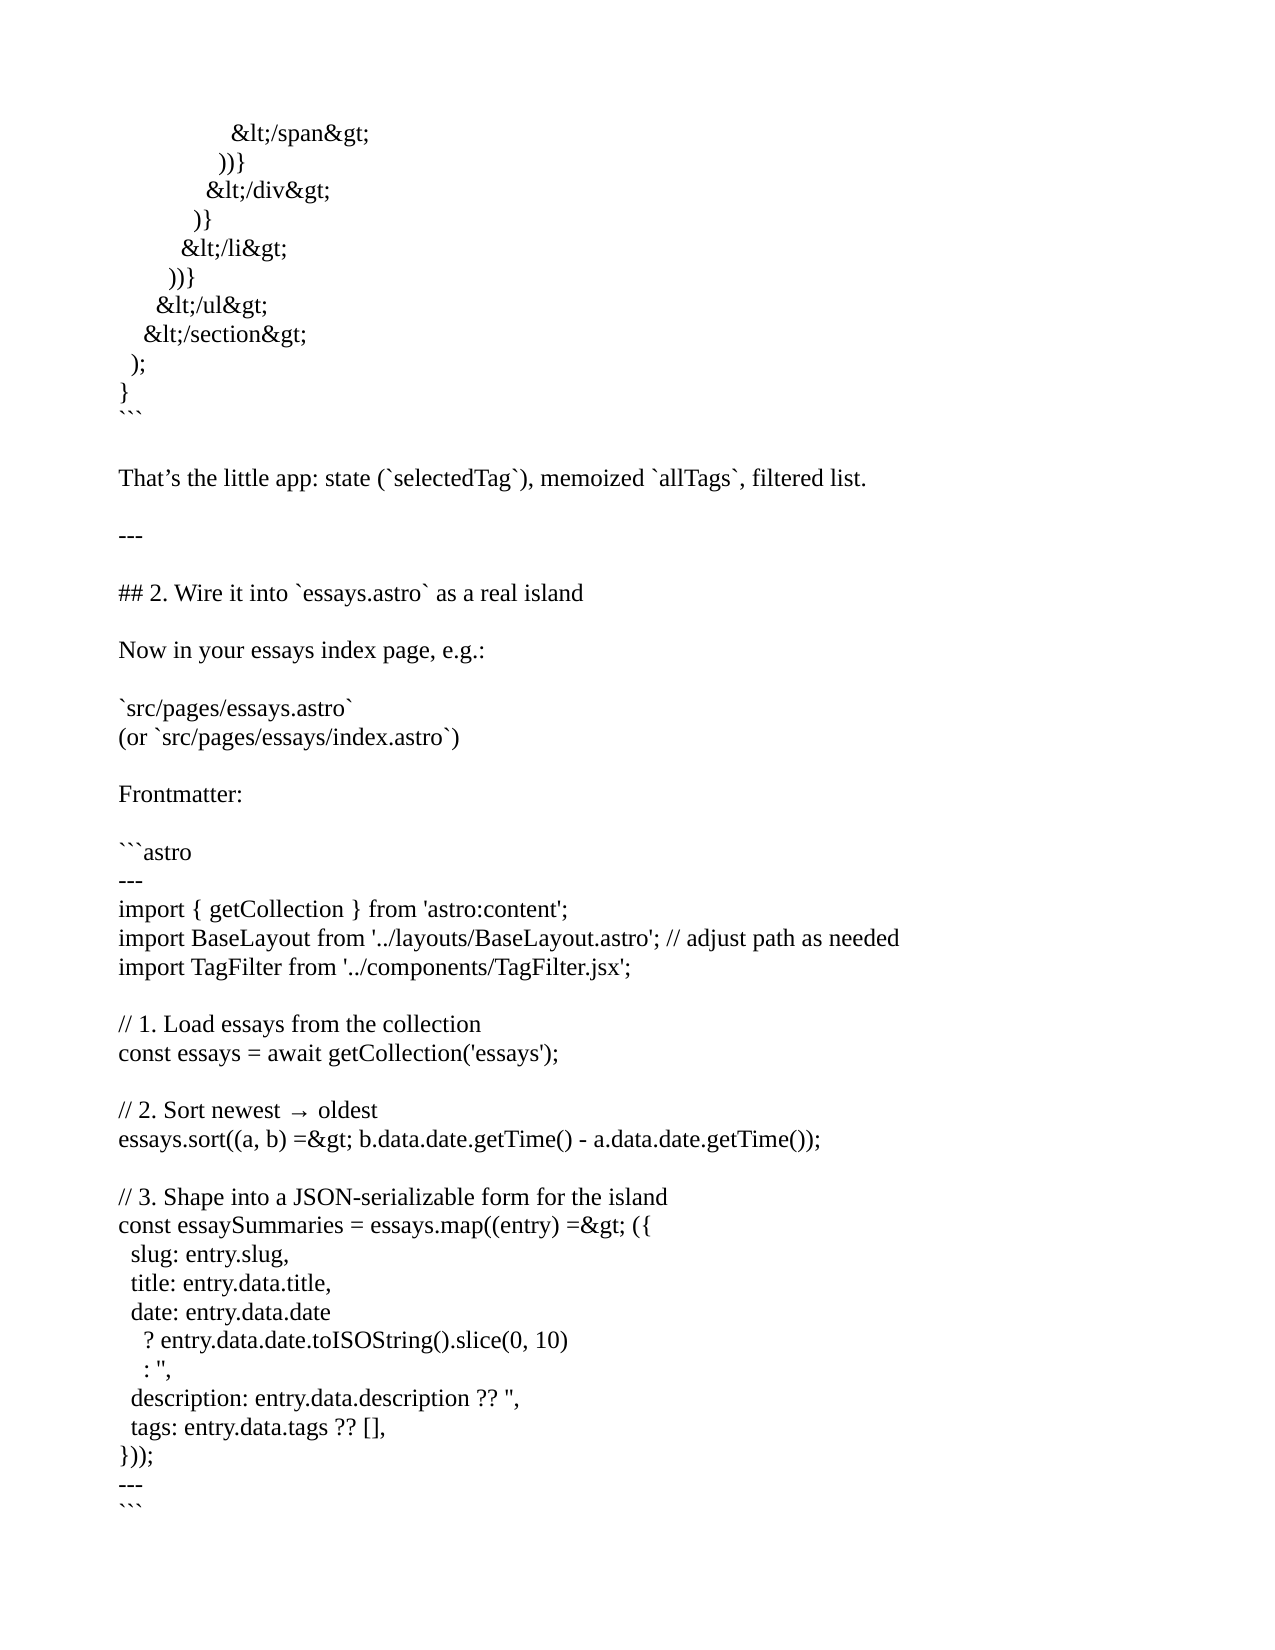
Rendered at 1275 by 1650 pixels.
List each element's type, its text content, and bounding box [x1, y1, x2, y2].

text ## 2. Wire it into `essays.astro` as a real island [118, 578, 1157, 607]
text &lt;/div&gt; [118, 176, 1157, 204]
text // 1. Load essays from the collection [118, 1009, 1157, 1038]
text ))} [118, 262, 1157, 291]
text --- [118, 1469, 1157, 1498]
text --- [118, 521, 1157, 549]
text essays.sort((a, b) =&gt; b.data.date.getTime() - a.data.date.getTime()); [118, 1124, 1157, 1153]
text `src/pages/essays.astro` [118, 693, 1157, 722]
text title: entry.data.title, [118, 1268, 1157, 1297]
text const essays = await getCollection('essays'); [118, 1038, 1157, 1067]
text slug: entry.slug, [118, 1239, 1157, 1268]
text ); [118, 348, 1157, 377]
text // 3. Shape into a JSON-serializable form for the island [118, 1182, 1157, 1211]
text const essaySummaries = essays.map((entry) =&gt; ({ [118, 1211, 1157, 1239]
text Frontmatter: [118, 779, 1157, 808]
text &lt;/li&gt; [118, 233, 1157, 262]
text ``` [118, 1498, 1157, 1527]
text ```astro [118, 837, 1157, 866]
text import { getCollection } from 'astro:content'; [118, 894, 1157, 923]
text import BaseLayout from '../layouts/BaseLayout.astro'; // adjust path as needed [118, 923, 1157, 952]
text --- [118, 866, 1157, 894]
text })); [118, 1441, 1157, 1469]
text (or `src/pages/essays/index.astro`) [118, 722, 1157, 751]
text That’s the little app: state (`selectedTag`), memoized `allTags`, filtered list. [118, 463, 1157, 492]
text ? entry.data.date.toISOString().slice(0, 10) [118, 1326, 1157, 1354]
text &lt;/ul&gt; [118, 291, 1157, 319]
text Now in your essays index page, e.g.: [118, 636, 1157, 664]
text : '', [118, 1354, 1157, 1383]
text ``` [118, 406, 1157, 434]
text date: entry.data.date [118, 1297, 1157, 1326]
text &lt;/span&gt; [118, 118, 1157, 147]
text } [118, 377, 1157, 406]
text import TagFilter from '../components/TagFilter.jsx'; [118, 952, 1157, 981]
text // 2. Sort newest → oldest [118, 1096, 1157, 1124]
text description: entry.data.description ?? '', [118, 1383, 1157, 1412]
text ))} [118, 147, 1157, 176]
text )} [118, 204, 1157, 233]
text tags: entry.data.tags ?? [], [118, 1412, 1157, 1441]
text &lt;/section&gt; [118, 319, 1157, 348]
